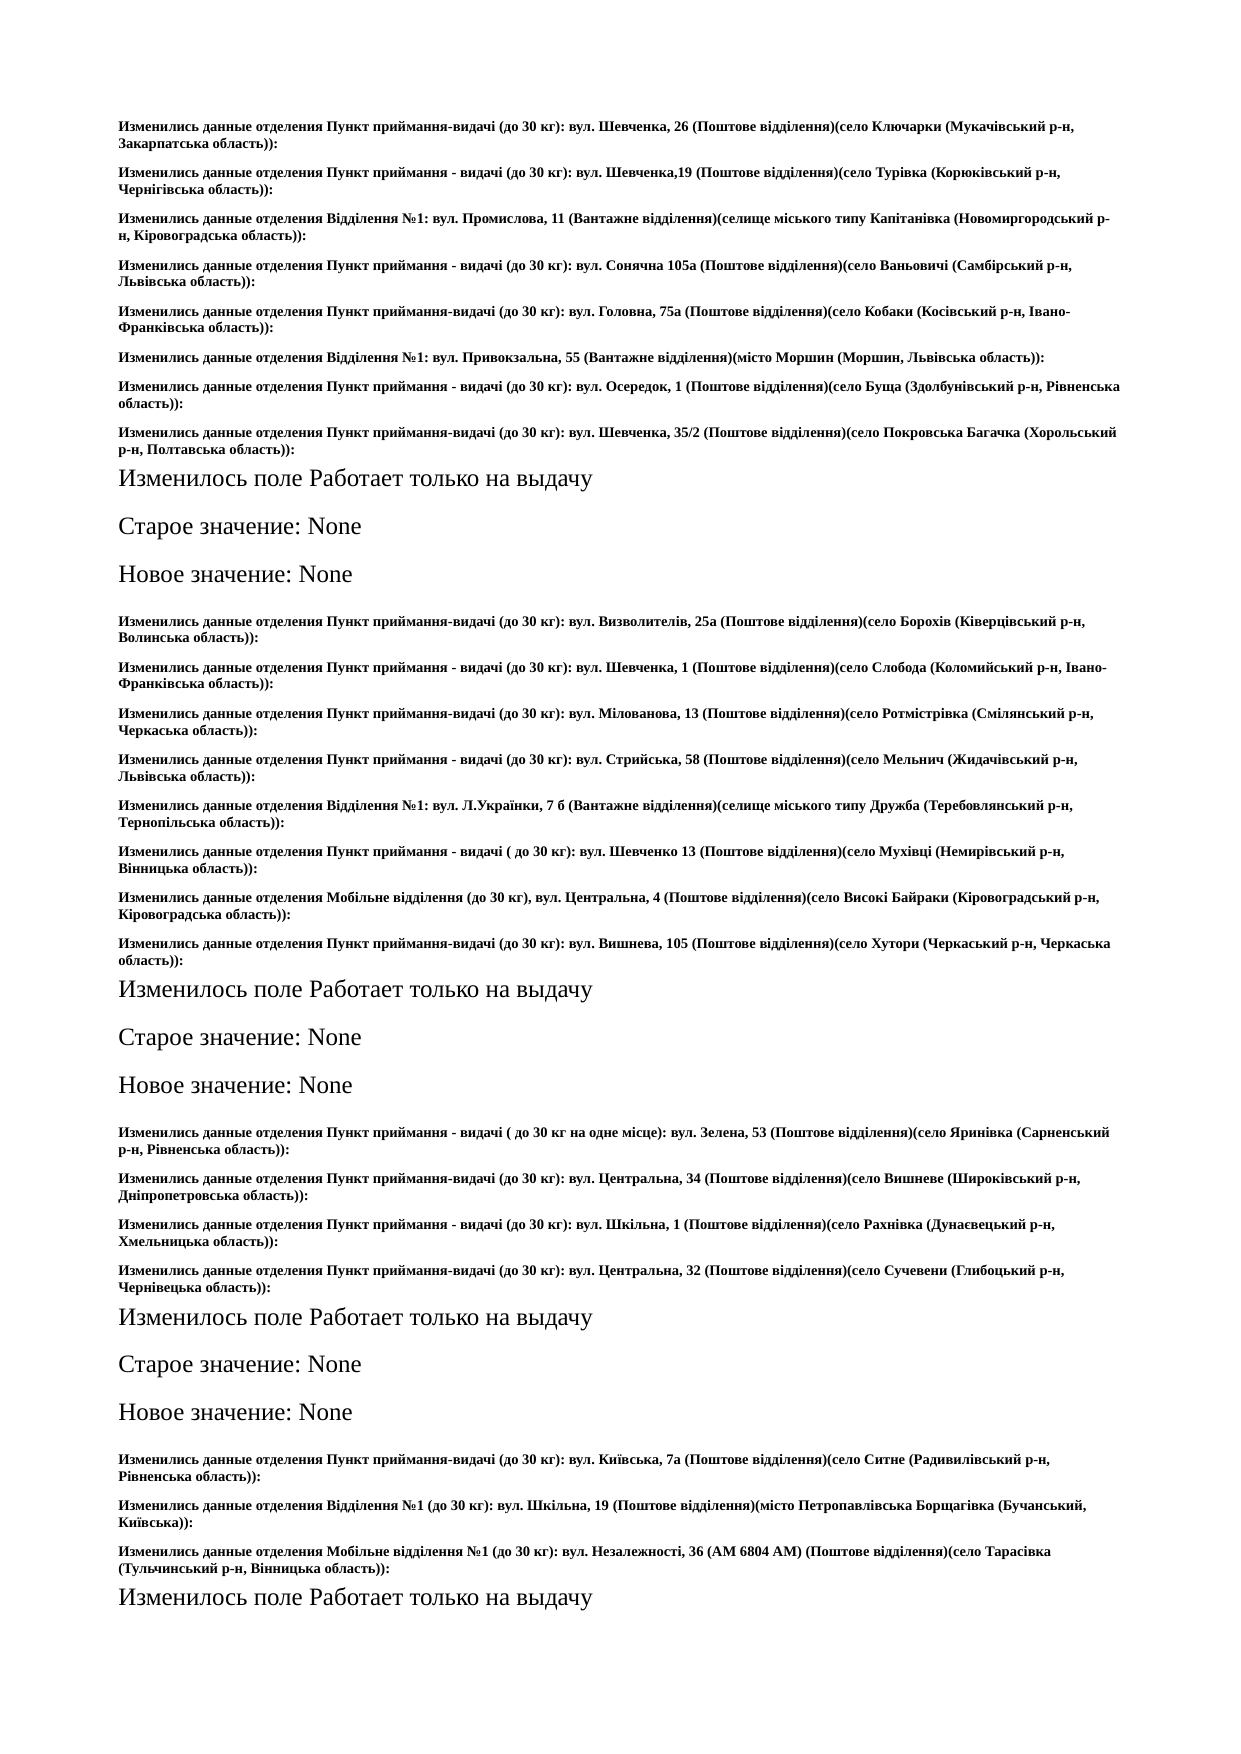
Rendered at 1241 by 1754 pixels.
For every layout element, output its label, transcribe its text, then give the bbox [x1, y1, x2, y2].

subtitle Изменились данные отделения Пункт приймання - видачі ( до 30 кг на одне місце): вул. Зелена, 53 (Поштове відділення)(село Яринівка (Сарненський р-н, Рівненська область)): [118, 1124, 1122, 1157]
text Новое значение: None [118, 1070, 1122, 1098]
subtitle Изменились данные отделения Пункт приймання - видачі ( до 30 кг): вул. Шевченко 13 (Поштове відділення)(село Мухівці (Немирівський р-н, Вінницька область)): [118, 843, 1122, 876]
subtitle Изменились данные отделения Пункт приймання-видачі (до 30 кг): вул. Шевченка, 26 (Поштове відділення)(село Ключарки (Мукачівський р-н, Закарпатська область)): [118, 118, 1122, 152]
text Изменилось поле Работает только на выдачу [118, 974, 1122, 1003]
text Старое значение: None [118, 1022, 1122, 1051]
subtitle Изменились данные отделения Пункт приймання - видачі (до 30 кг): вул. Шевченка, 1 (Поштове відділення)(село Слобода (Коломийський р-н, Івано-Франківська область)): [118, 658, 1122, 692]
subtitle Изменились данные отделения Пункт приймання - видачі (до 30 кг): вул. Сонячна 105а (Поштове відділення)(село Ваньовичі (Самбірський р-н, Львівська область)): [118, 256, 1122, 290]
text Новое значение: None [118, 1397, 1122, 1426]
subtitle Изменились данные отделения Мобільне відділення (до 30 кг), вул. Центральна, 4 (Поштове відділення)(село Високі Байраки (Кіровоградський р-н, Кіровоградська область)): [118, 889, 1122, 922]
subtitle Изменились данные отделения Пункт приймання-видачі (до 30 кг): вул. Шевченка, 35/2 (Поштове відділення)(село Покровська Багачка (Хорольський р-н, Полтавська область)): [118, 424, 1122, 457]
subtitle Изменились данные отделения Відділення №1 (до 30 кг): вул. Шкільна, 19 (Поштове відділення)(місто Петропавлівська Борщагівка (Бучанський, Київська)): [118, 1497, 1122, 1530]
subtitle Изменились данные отделения Відділення №1: вул. Л.Українки, 7 б (Вантажне відділення)(селище міського типу Дружба (Теребовлянський р-н, Тернопільська область)): [118, 797, 1122, 830]
subtitle Изменились данные отделения Пункт приймання-видачі (до 30 кг): вул. Центральна, 34 (Поштове відділення)(село Вишневе (Широківський р-н, Дніпропетровська область)): [118, 1170, 1122, 1203]
text Старое значение: None [118, 1349, 1122, 1378]
subtitle Изменились данные отделения Пункт приймання-видачі (до 30 кг): вул. Київська, 7а (Поштове відділення)(село Ситне (Радивилівський р-н, Рівненська область)): [118, 1451, 1122, 1484]
subtitle Изменились данные отделения Відділення №1: вул. Привокзальна, 55 (Вантажне відділення)(місто Моршин (Моршин, Львівська область)): [118, 348, 1122, 365]
subtitle Изменились данные отделения Пункт приймання-видачі (до 30 кг): вул. Центральна, 32 (Поштове відділення)(село Сучевени (Глибоцький р-н, Чернівецька область)): [118, 1262, 1122, 1295]
subtitle Изменились данные отделения Пункт приймання - видачі (до 30 кг): вул. Шкільна, 1 (Поштове відділення)(село Рахнівка (Дунаєвецький р-н, Хмельницька область)): [118, 1216, 1122, 1249]
text Изменилось поле Работает только на выдачу [118, 1302, 1122, 1330]
text Старое значение: None [118, 511, 1122, 540]
subtitle Изменились данные отделения Пункт приймання-видачі (до 30 кг): вул. Визволителів, 25а (Поштове відділення)(село Борохів (Ківерцівський р-н, Волинська область)): [118, 612, 1122, 646]
subtitle Изменились данные отделения Пункт приймання-видачі (до 30 кг): вул. Головна, 75а (Поштове відділення)(село Кобаки (Косівський р-н, Івано-Франківська область)): [118, 302, 1122, 336]
text Изменилось поле Работает только на выдачу [118, 463, 1122, 492]
subtitle Изменились данные отделения Відділення №1: вул. Промислова, 11 (Вантажне відділення)(селище міського типу Капітанівка (Новомиргородський р-н, Кіровоградська область)): [118, 210, 1122, 244]
subtitle Изменились данные отделения Пункт приймання-видачі (до 30 кг): вул. Вишнева, 105 (Поштове відділення)(село Хутори (Черкаський р-н, Черкаська область)): [118, 935, 1122, 968]
subtitle Изменились данные отделения Пункт приймання - видачі (до 30 кг): вул. Осередок, 1 (Поштове відділення)(село Буща (Здолбунівський р-н, Рівненська область)): [118, 378, 1122, 411]
subtitle Изменились данные отделения Пункт приймання - видачі (до 30 кг): вул. Шевченка,19 (Поштове відділення)(село Турівка (Корюківський р-н, Чернігівська область)): [118, 164, 1122, 198]
subtitle Изменились данные отделения Пункт приймання-видачі (до 30 кг): вул. Мілованова, 13 (Поштове відділення)(село Ротмістрівка (Смілянський р-н, Черкаська область)): [118, 704, 1122, 738]
subtitle Изменились данные отделения Пункт приймання - видачі (до 30 кг): вул. Стрийська, 58 (Поштове відділення)(село Мельнич (Жидачівський р-н, Львівська область)): [118, 751, 1122, 784]
text Новое значение: None [118, 559, 1122, 587]
subtitle Изменились данные отделения Мобільне відділення №1 (до 30 кг): вул. Незалежності, 36 (АМ 6804 АМ) (Поштове відділення)(село Тарасівка (Тульчинський р-н, Вінницька область)): [118, 1543, 1122, 1576]
text Изменилось поле Работает только на выдачу [118, 1582, 1122, 1611]
